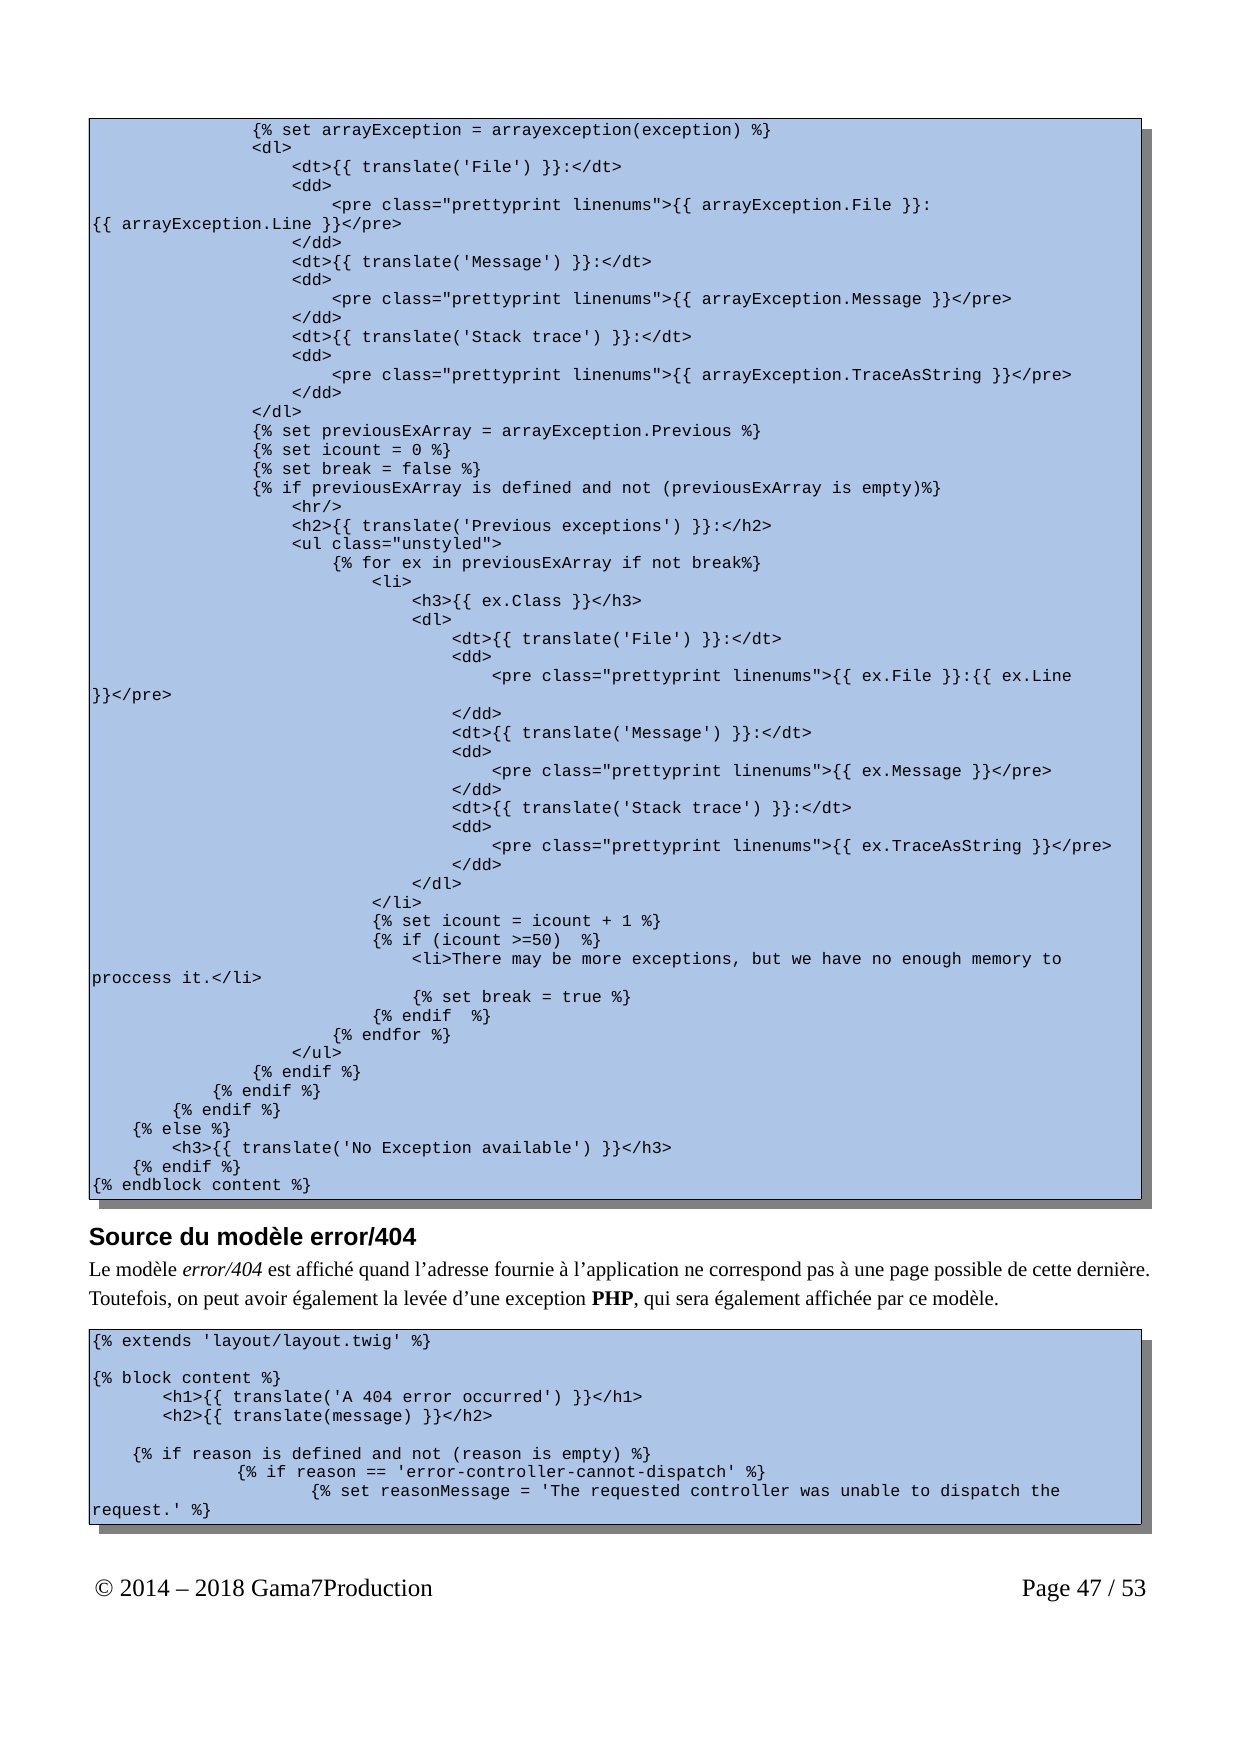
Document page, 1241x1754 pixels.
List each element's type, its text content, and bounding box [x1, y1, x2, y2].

text {% set break = true %} [90, 985, 1141, 1004]
text <dt>{{ translate('File') }}:</dt> [90, 156, 1141, 175]
text </dd> [90, 307, 1141, 326]
text <dd> [90, 740, 1141, 759]
text <pre class="prettyprint linenums">{{ ex.TraceAsString }}</pre> [90, 834, 1141, 853]
text {% endif %} [90, 1061, 1141, 1080]
text <dt>{{ translate('Message') }}:</dt> [90, 721, 1141, 740]
text <pre class="prettyprint linenums">{{ ex.Message }}</pre> [90, 759, 1141, 778]
text {% endfor %} [90, 1023, 1141, 1042]
text <ul class="unstyled"> [90, 533, 1141, 552]
text {% set icount = 0 %} [90, 439, 1141, 457]
text </dd> [90, 231, 1141, 250]
text <dt>{{ translate('Stack trace') }}:</dt> [90, 797, 1141, 816]
text <dd> [90, 175, 1141, 193]
text <hr/> [90, 495, 1141, 514]
text {% endif %} [90, 1098, 1141, 1117]
text {% set icount = icount + 1 %} [90, 910, 1141, 929]
text </ul> [90, 1042, 1141, 1061]
text </dd> [90, 703, 1141, 721]
text {% if previousExArray is defined and not (previousExArray is empty)%} [90, 476, 1141, 495]
subtitle Source du modèle error/404 [88, 1222, 1152, 1251]
text {% set arrayException = arrayexception(exception) %} [90, 119, 1141, 137]
text </dd> [90, 853, 1141, 872]
text <pre class="prettyprint linenums">{{ arrayException.TraceAsString }}</pre> [90, 363, 1141, 382]
text <dt>{{ translate('Stack trace') }}:</dt> [90, 326, 1141, 344]
text <dl> [90, 608, 1141, 627]
text <h2>{{ translate('Previous exceptions') }}:</h2> [90, 514, 1141, 533]
text Le modèle error/404 est affiché quand l’adresse fournie à l’application ne correspond pas à une page possible de cette dernière. Toutefois, on peut avoir également la levée d’une exception PHP, qui sera également affichée par ce modèle. [88, 1257, 1152, 1310]
text {% if (icount >=50) %} [90, 929, 1141, 948]
text {% endblock content %} [90, 1174, 1141, 1199]
text {% set break = false %} [90, 457, 1141, 476]
text {% if reason == 'error-controller-cannot-dispatch' %} [90, 1461, 1141, 1480]
text <li>There may be more exceptions, but we have no enough memory to proccess it.</li> [90, 948, 1141, 985]
text <h3>{{ ex.Class }}</h3> [90, 589, 1141, 608]
text </dd> [90, 778, 1141, 797]
text <pre class="prettyprint linenums">{{ ex.File }}:{{ ex.Line }}</pre> [90, 665, 1141, 703]
text <h2>{{ translate(message) }}</h2> [90, 1404, 1141, 1423]
text <dd> [90, 646, 1141, 665]
text <dt>{{ translate('Message') }}:</dt> [90, 250, 1141, 269]
text {% endif %} [90, 1155, 1141, 1174]
text <h3>{{ translate('No Exception available') }}</h3> [90, 1136, 1141, 1155]
text <dd> [90, 269, 1141, 288]
text {% block content %} [90, 1367, 1141, 1386]
text {% set previousExArray = arrayException.Previous %} [90, 420, 1141, 439]
text <dd> [90, 816, 1141, 834]
text {% endif %} [90, 1004, 1141, 1023]
text </li> [90, 891, 1141, 910]
text {% set reasonMessage = 'The requested controller was unable to dispatch the request.' %} [90, 1480, 1141, 1524]
text <dd> [90, 344, 1141, 363]
text <pre class="prettyprint linenums">{{ arrayException.File }}:{{ arrayException.Line }}</pre> [90, 193, 1141, 231]
text {% extends 'layout/layout.twig' %} [90, 1330, 1141, 1348]
text </dl> [90, 872, 1141, 891]
text <dt>{{ translate('File') }}:</dt> [90, 627, 1141, 646]
text {% if reason is defined and not (reason is empty) %} [90, 1442, 1141, 1461]
text </dd> [90, 382, 1141, 401]
text </dl> [90, 401, 1141, 420]
text <dl> [90, 137, 1141, 156]
text {% for ex in previousExArray if not break%} [90, 552, 1141, 571]
text <h1>{{ translate('A 404 error occurred') }}</h1> [90, 1386, 1141, 1404]
text <pre class="prettyprint linenums">{{ arrayException.Message }}</pre> [90, 288, 1141, 307]
text <li> [90, 571, 1141, 589]
text {% else %} [90, 1117, 1141, 1136]
text {% endif %} [90, 1080, 1141, 1098]
